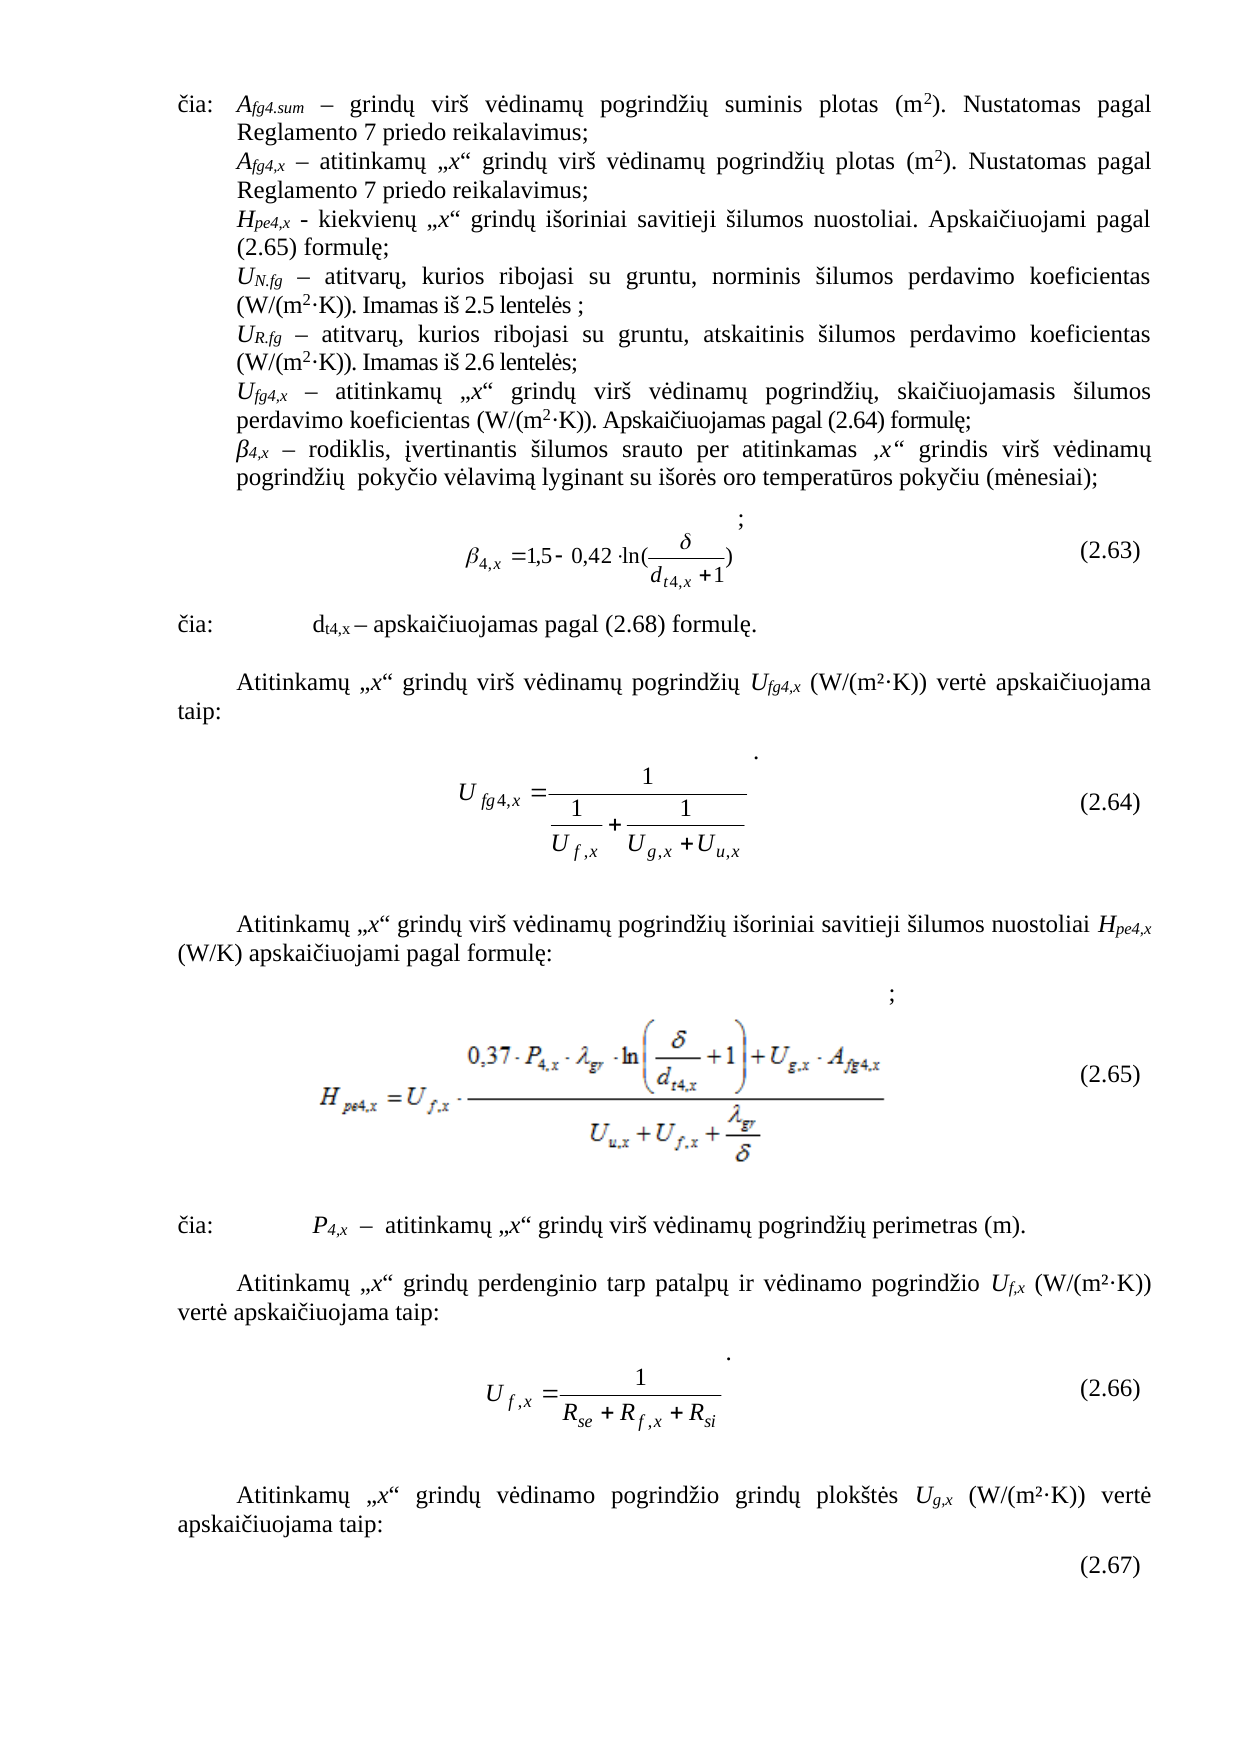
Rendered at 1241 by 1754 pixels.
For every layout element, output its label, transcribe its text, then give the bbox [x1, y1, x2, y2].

text UR.fg – atitvarų, kurios ribojasi su gruntu, atskaitinis šilumos perdavimo koeficientas (W/(m2·K)). Imamas iš 2.6 lentelės; [236, 319, 1152, 376]
table_header . [177, 1326, 1038, 1452]
text UN.fg – atitvarų, kurios ribojasi su gruntu, norminis šilumos perdavimo koeficientas (W/(m2·K)). Imamas iš 2.5 lentelės ; [236, 261, 1152, 319]
table_header ; [177, 491, 1028, 609]
text β4,x – rodiklis, įvertinantis šilumos srauto per atitinkamas ‚x“ grindis virš vėdinamų pogrindžių pokyčio vėlavimą lyginant su išorės oro temperatūros pokyčiu (mėnesiai); [236, 434, 1152, 491]
text Atitinkamų „x“ grindų perdenginio tarp patalpų ir vėdinamo pogrindžio Uf,x (W/(m²·K)) vertė apskaičiuojama taip: [177, 1268, 1152, 1326]
text Atitinkamų „x“ grindų vėdinamo pogrindžio grindų plokštės Ug,x (W/(m²·K)) vertė apskaičiuojama taip: [177, 1480, 1152, 1538]
text Atitinkamų „x“ grindų virš vėdinamų pogrindžių išoriniai savitieji šilumos nuostoliai Hpe4,x (W/K) apskaičiuojami pagal formulę: [177, 909, 1152, 967]
table_header (2.65) [1038, 967, 1152, 1182]
table_header (2.63) [1028, 491, 1152, 609]
text Hpe4,x - kiekvienų „x“ grindų išoriniai savitieji šilumos nuostoliai. Apskaičiuojami pagal (2.65) formulę; [237, 204, 1152, 261]
table_header (2.66) [1038, 1326, 1152, 1452]
table_header ; [177, 967, 1038, 1182]
text Afg4,x – atitinkamų „x“ grindų virš vėdinamų pogrindžių plotas (m2). Nustatomas pagal Reglamento 7 priedo reikalavimus; [237, 146, 1152, 204]
table_header . [177, 725, 1038, 880]
text Atitinkamų „x“ grindų virš vėdinamų pogrindžių Ufg4,x (W/(m²·K)) vertė apskaičiuojama taip: [177, 667, 1152, 724]
table_header (2.64) [1038, 725, 1152, 880]
table_header (2.67) [1038, 1538, 1152, 1593]
text čia: Afg4.sum – grindų virš vėdinamų pogrindžių suminis plotas (m2). Nustatomas pagal Reglamento 7 priedo reikalavimus; [177, 89, 1152, 146]
text Ufg4,x – atitinkamų „x“ grindų virš vėdinamų pogrindžių, skaičiuojamasis šilumos perdavimo koeficientas (W/(m2·K)). Apskaičiuojamas pagal (2.64) formulę; [236, 376, 1152, 434]
text čia: P4,x – atitinkamų „x“ grindų virš vėdinamų pogrindžių perimetras (m). [177, 1211, 1152, 1239]
table_header [177, 1538, 1038, 1593]
text čia: dt4,x – apskaičiuojamas pagal (2.68) formulę. [177, 609, 1152, 638]
